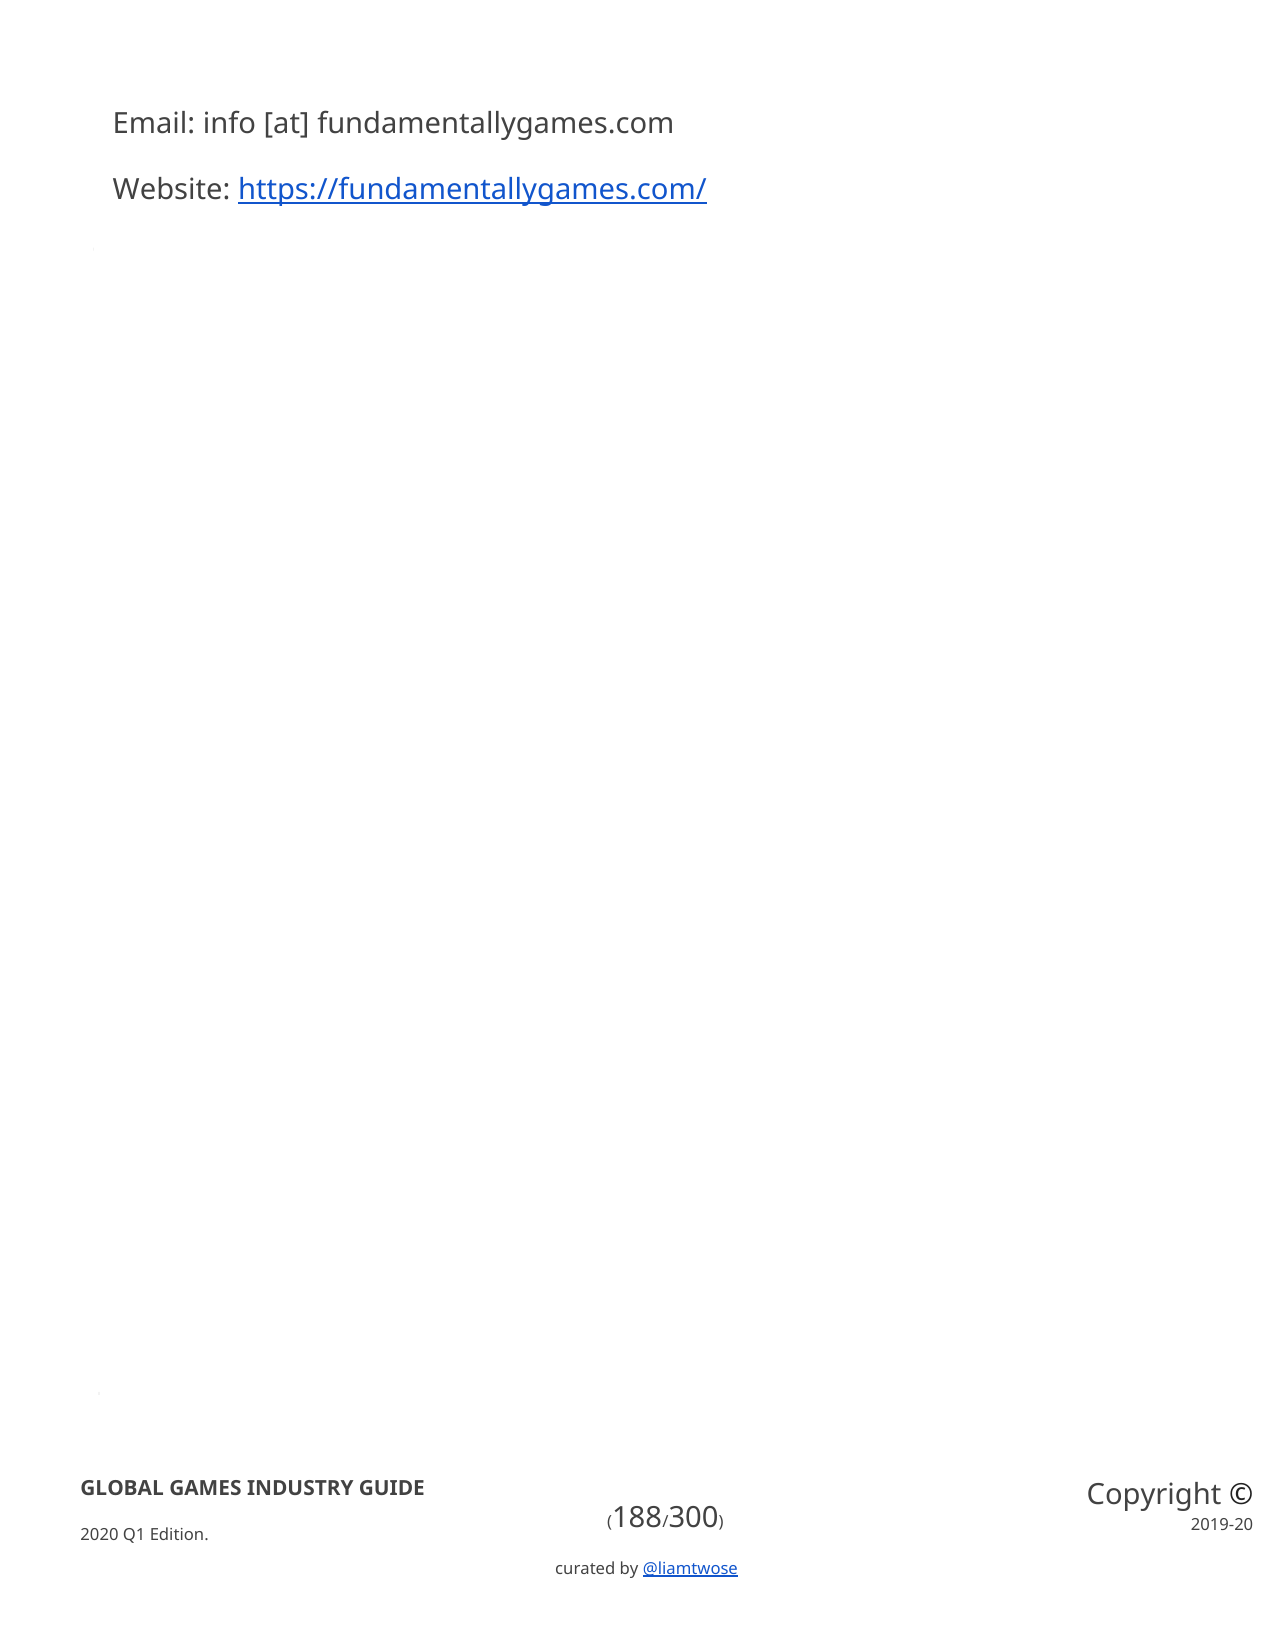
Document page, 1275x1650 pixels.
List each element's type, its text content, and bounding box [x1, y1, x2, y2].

text Email: info [at] fundamentallygames.com [112, 102, 1200, 142]
text Website: https://fundamentallygames.com/ [112, 169, 1200, 208]
